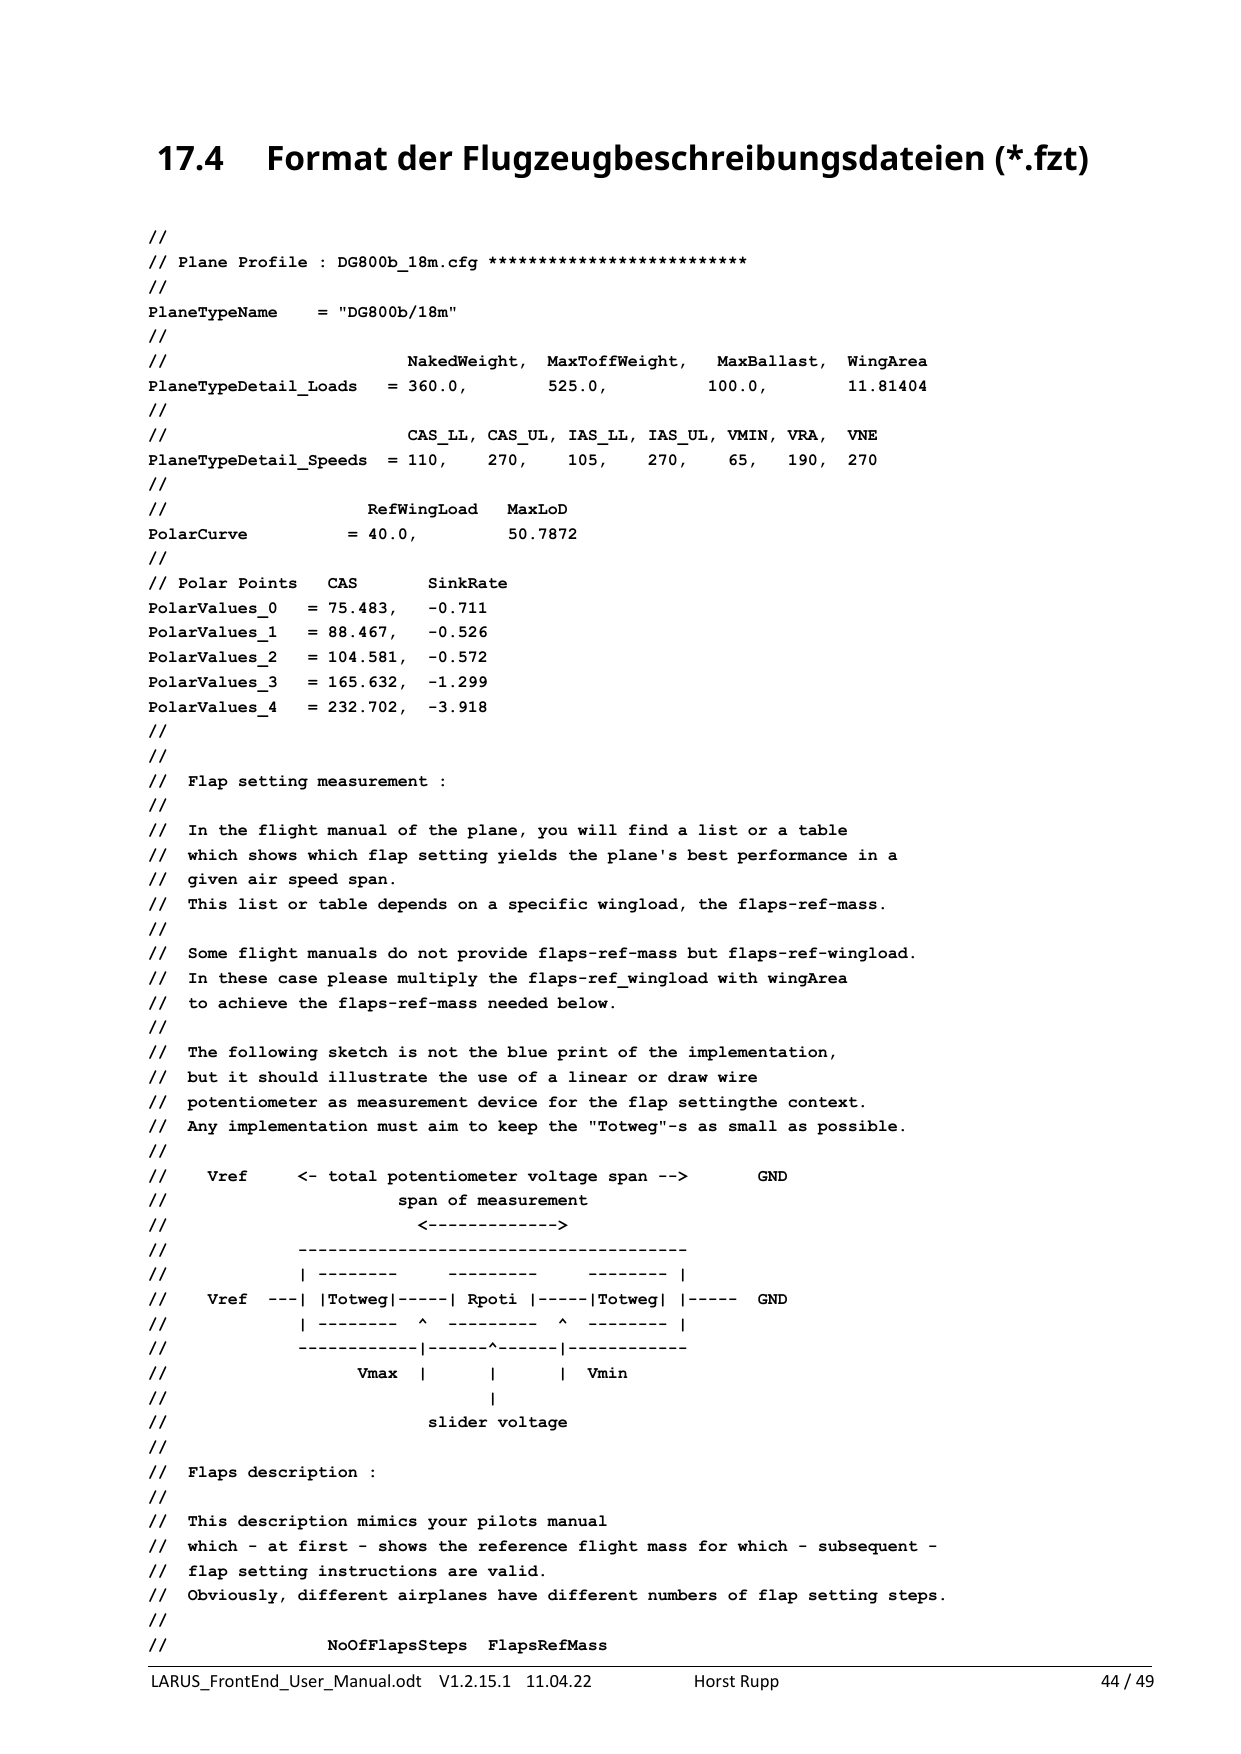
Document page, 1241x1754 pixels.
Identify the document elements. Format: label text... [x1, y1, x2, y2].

text // [148, 476, 1152, 495]
text // --------------------------------------- [148, 1241, 1152, 1260]
text // <-------------> [148, 1217, 1152, 1235]
text // but it should illustrate the use of a linear or draw wire [148, 1068, 1152, 1087]
text // [148, 402, 1152, 421]
text // Obviously, different airplanes have different numbers of flap setting steps. [148, 1587, 1152, 1606]
text // Any implementation must aim to keep the "Totweg"-s as small as possible. [148, 1118, 1152, 1137]
text // In these case please multiply the flaps-ref_wingload with wingArea [148, 970, 1152, 988]
text // [148, 1019, 1152, 1038]
text // [148, 1142, 1152, 1161]
text // slider voltage [148, 1414, 1152, 1433]
text // CAS_LL, CAS_UL, IAS_LL, IAS_UL, VMIN, VRA, VNE [148, 427, 1152, 445]
text PolarValues_4 = 232.702, -3.918 [148, 698, 1152, 717]
text // The following sketch is not the blue print of the implementation, [148, 1044, 1152, 1063]
text PolarValues_0 = 75.483, -0.711 [148, 599, 1152, 618]
text // Flap setting measurement : [148, 772, 1152, 791]
text // [148, 723, 1152, 742]
text // | [148, 1389, 1152, 1408]
text PolarValues_3 = 165.632, -1.299 [148, 673, 1152, 692]
text // flap setting instructions are valid. [148, 1562, 1152, 1581]
text // [148, 1488, 1152, 1507]
text // This list or table depends on a specific wingload, the flaps-ref-mass. [148, 896, 1152, 914]
text // | -------- ^ --------- ^ -------- | [148, 1315, 1152, 1334]
text // [148, 797, 1152, 816]
text PlaneTypeDetail_Loads = 360.0, 525.0, 100.0, 11.81404 [148, 377, 1152, 396]
text // [148, 1612, 1152, 1630]
text PolarValues_2 = 104.581, -0.572 [148, 649, 1152, 668]
text // [148, 328, 1152, 347]
text PlaneTypeDetail_Speeds = 110, 270, 105, 270, 65, 190, 270 [148, 451, 1152, 470]
text // Polar Points CAS SinkRate [148, 575, 1152, 593]
text // Plane Profile : DG800b_18m.cfg ************************** [148, 254, 1152, 273]
text // NoOfFlapsSteps FlapsRefMass [148, 1636, 1152, 1655]
text // Vmax | | | Vmin [148, 1365, 1152, 1383]
text // Vref <- total potentiometer voltage span --> GND [148, 1167, 1152, 1186]
text // This description mimics your pilots manual [148, 1513, 1152, 1532]
text // [148, 747, 1152, 766]
text PlaneTypeName = "DG800b/18m" [148, 303, 1152, 322]
text // span of measurement [148, 1192, 1152, 1211]
text // Vref ---| |Totweg|-----| Rpoti |-----|Totweg| |----- GND [148, 1291, 1152, 1309]
text // [148, 1439, 1152, 1458]
subtitle Format der Flugzeugbeschreibungsdateien (*.fzt) [148, 134, 1152, 180]
text // to achieve the flaps-ref-mass needed below. [148, 994, 1152, 1013]
text // [148, 550, 1152, 569]
text // [148, 229, 1152, 248]
text // Some flight manuals do not provide flaps-ref-mass but flaps-ref-wingload. [148, 945, 1152, 964]
text // [148, 920, 1152, 939]
text // which shows which flap setting yields the plane's best performance in a [148, 846, 1152, 865]
text // Flaps description : [148, 1463, 1152, 1482]
text // [148, 278, 1152, 297]
text // which - at first - shows the reference flight mass for which - subsequent - [148, 1537, 1152, 1556]
text // given air speed span. [148, 871, 1152, 890]
text // RefWingLoad MaxLoD [148, 501, 1152, 519]
text // ------------|------^------|------------ [148, 1340, 1152, 1359]
text // | -------- --------- -------- | [148, 1266, 1152, 1285]
text PolarValues_1 = 88.467, -0.526 [148, 624, 1152, 643]
text // potentiometer as measurement device for the flap settingthe context. [148, 1093, 1152, 1112]
text // In the flight manual of the plane, you will find a list or a table [148, 822, 1152, 840]
text PolarCurve = 40.0, 50.7872 [148, 525, 1152, 544]
text // NakedWeight, MaxToffWeight, MaxBallast, WingArea [148, 352, 1152, 371]
